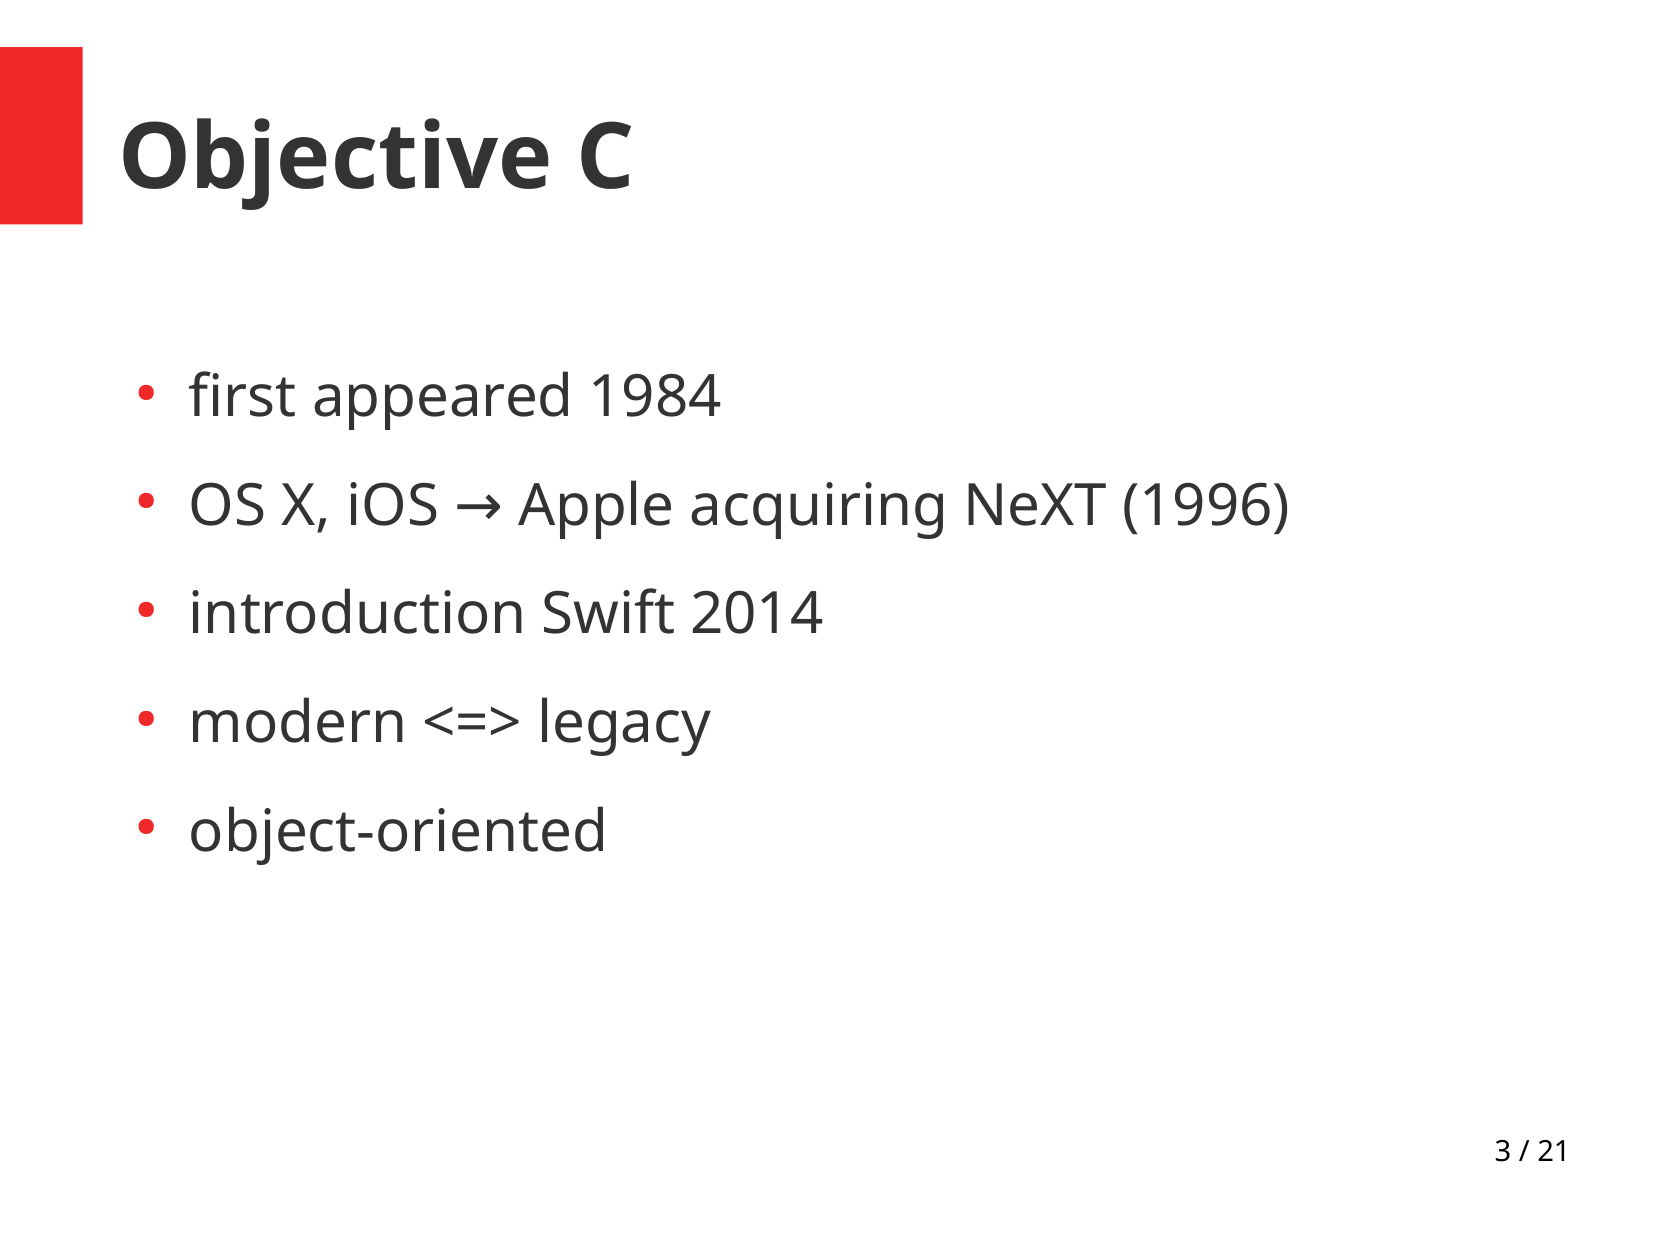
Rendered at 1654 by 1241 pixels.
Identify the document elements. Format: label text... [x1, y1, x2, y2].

list first appeared 1984 OS X, iOS → Apple acquiring NeXT (1996) introduction Swift 2014 modern <=> legacy object-oriented [118, 354, 1536, 1074]
title Objective C [118, 49, 1571, 257]
